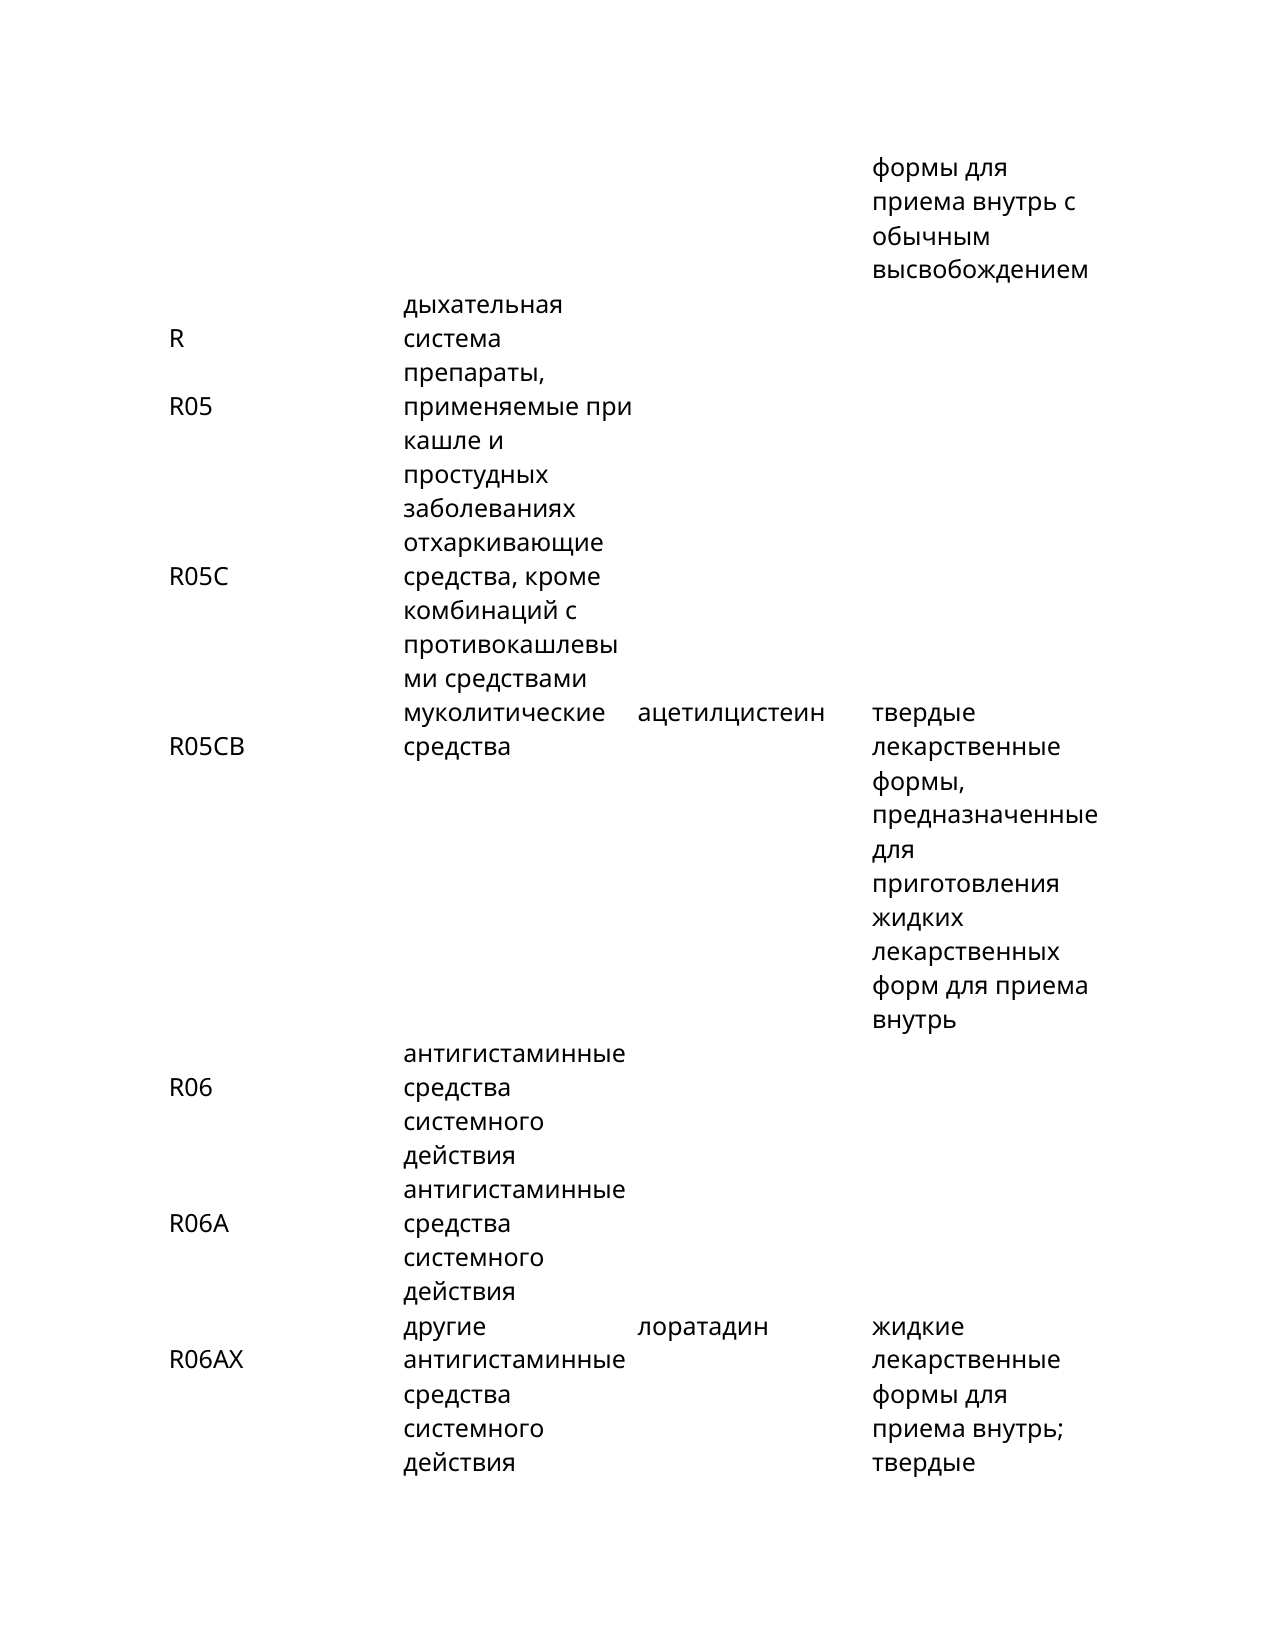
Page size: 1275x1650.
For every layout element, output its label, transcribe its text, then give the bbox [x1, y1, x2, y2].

table_cell муколитические средства [403, 695, 637, 1036]
table_cell [638, 525, 872, 695]
table_cell [638, 150, 872, 286]
table_cell R [169, 286, 403, 354]
table_cell [403, 150, 637, 286]
table_cell R06 [169, 1036, 403, 1172]
table_cell [638, 1036, 872, 1172]
table_cell [872, 286, 1106, 354]
table_cell [638, 1172, 872, 1308]
table_cell антигистаминные средства системного действия [403, 1036, 637, 1172]
table_cell [872, 354, 1106, 525]
table_cell твердые лекарственные формы, предназначенные для приготовления жидких лекарственных форм для приема внутрь [872, 695, 1106, 1036]
table_cell [638, 354, 872, 525]
table_cell дыхательная система [403, 286, 637, 354]
table_cell R05C [169, 525, 403, 695]
table_cell антигистаминные средства системного действия [403, 1172, 637, 1308]
table_cell лоратадин [638, 1308, 872, 1478]
table_cell ацетилцистеин [638, 695, 872, 1036]
table_cell отхаркивающие средства, кроме комбинаций с противокашлевыми средствами [403, 525, 637, 695]
table_cell формы для приема внутрь с обычным высвобождением [872, 150, 1106, 286]
table_cell [169, 150, 403, 286]
table_cell R06A [169, 1172, 403, 1308]
table_cell R06AX [169, 1308, 403, 1478]
table_cell R05CB [169, 695, 403, 1036]
table_cell [872, 525, 1106, 695]
table_cell R05 [169, 354, 403, 525]
table_cell [638, 286, 872, 354]
table_cell жидкие лекарственные формы для приема внутрь; твердые [872, 1308, 1106, 1478]
table_cell другие антигистаминные средства системного действия [403, 1308, 637, 1478]
table_cell [872, 1172, 1106, 1308]
table_cell [872, 1036, 1106, 1172]
table_cell препараты, применяемые при кашле и простудных заболеваниях [403, 354, 637, 525]
